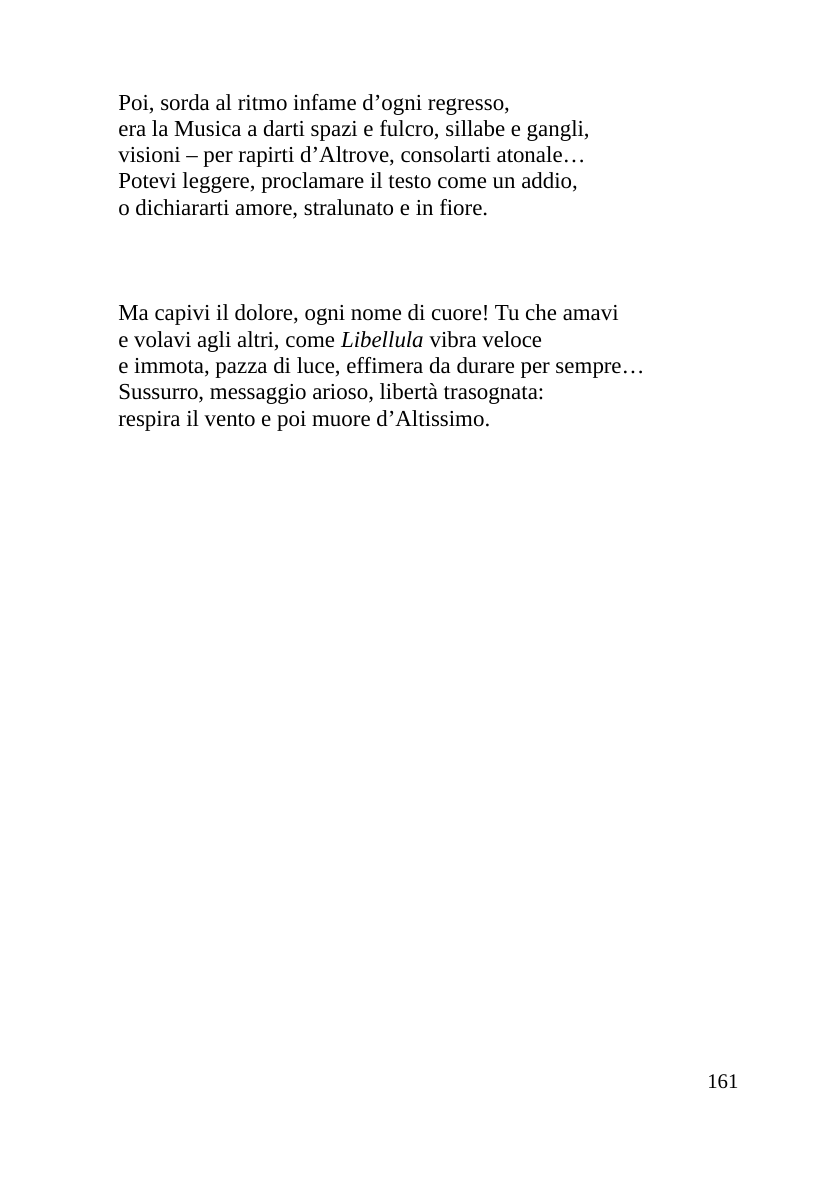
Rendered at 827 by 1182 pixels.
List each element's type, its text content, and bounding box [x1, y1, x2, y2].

text Poi, sorda al ritmo infame d’ogni regresso, [88, 88, 738, 115]
text respira il vento e poi muore d’Altissimo. [88, 405, 738, 431]
text e immota, pazza di luce, effimera da durare per sempre… [88, 352, 738, 378]
text Potevi leggere, proclamare il testo come un addio, [88, 168, 738, 194]
text Sussurro, messaggio arioso, libertà trasognata: [88, 378, 738, 405]
text visioni – per rapirti d’Altrove, consolarti atonale… [88, 141, 738, 168]
text Ma capivi il dolore, ogni nome di cuore! Tu che amavi [88, 299, 738, 326]
text era la Musica a darti spazi e fulcro, sillabe e gangli, [88, 115, 738, 141]
text e volavi agli altri, come Libellula vibra veloce [88, 326, 738, 352]
text o dichiararti amore, stralunato e in fiore. [88, 194, 738, 220]
